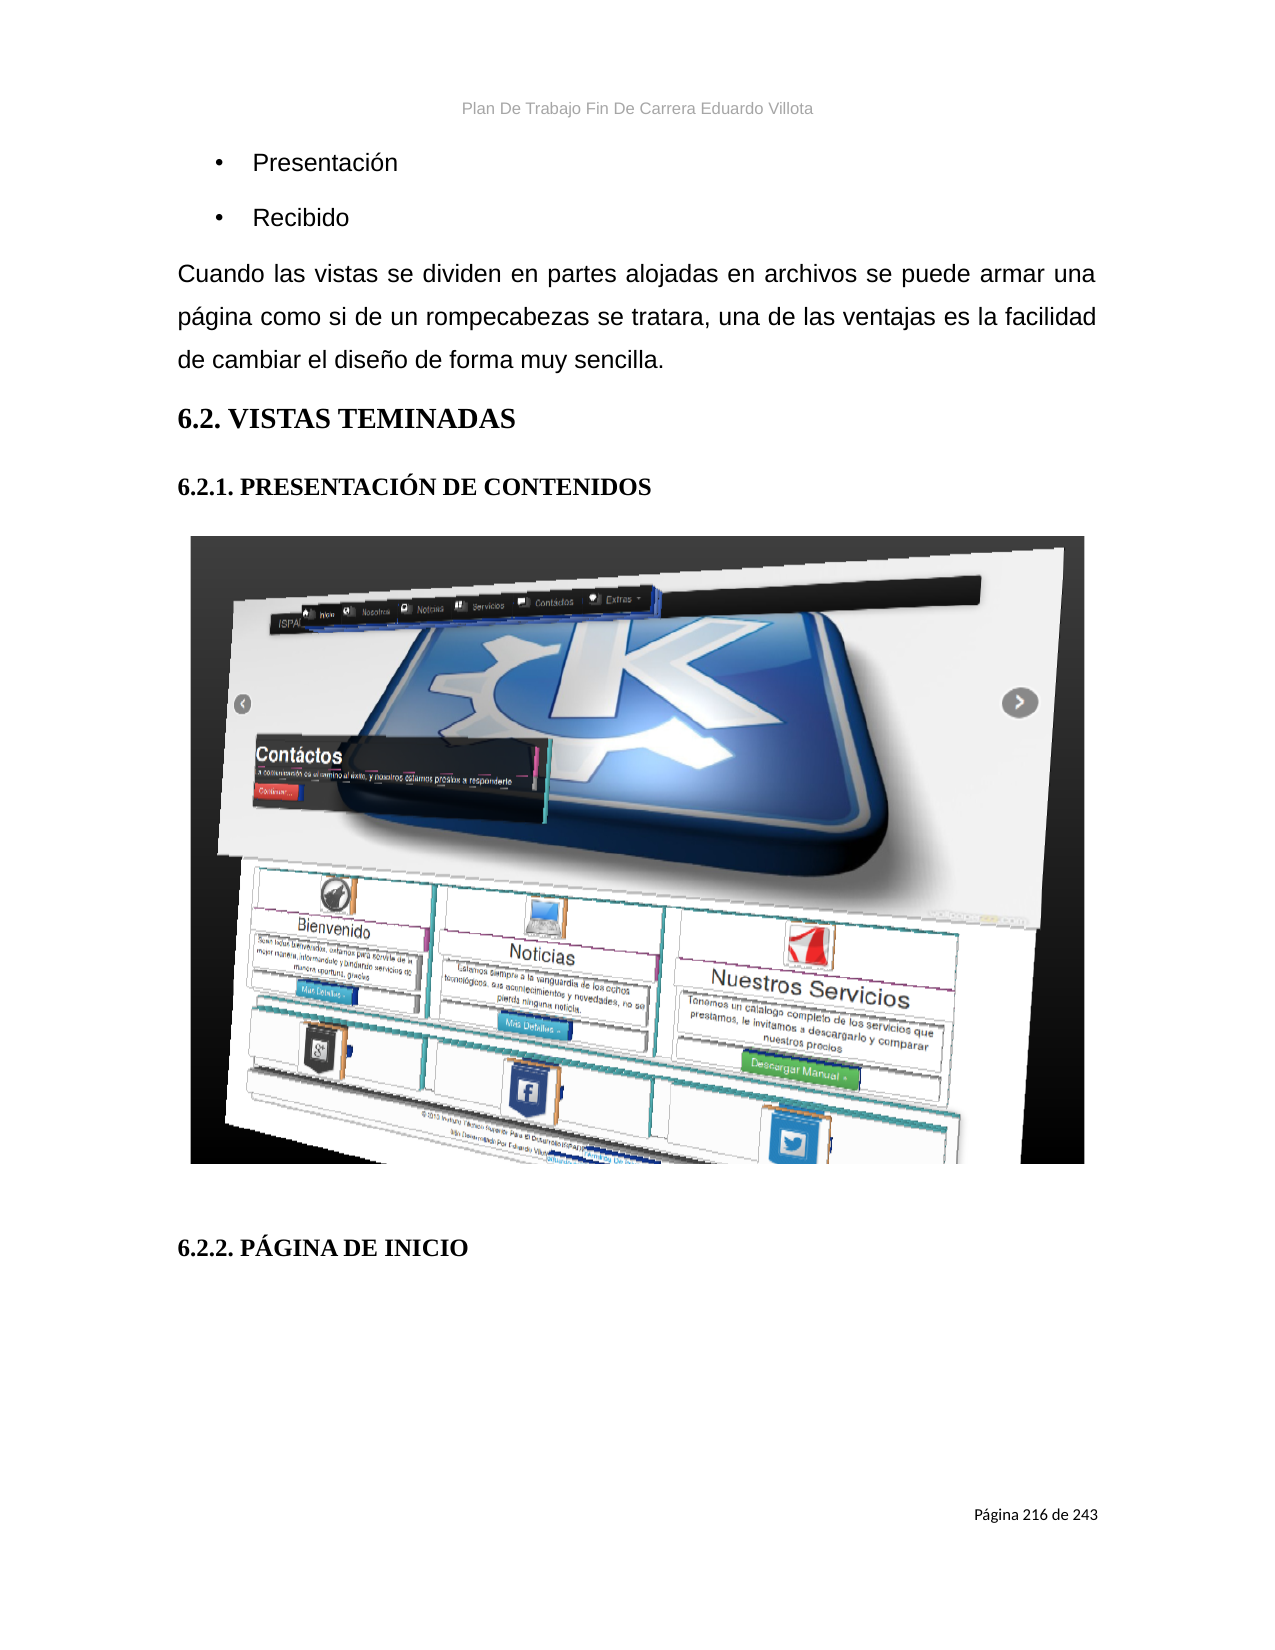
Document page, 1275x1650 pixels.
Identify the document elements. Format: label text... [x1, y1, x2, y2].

text 6.2.2. PÁGINA DE INICIO [177, 1233, 1098, 1262]
picture [190, 536, 1085, 1164]
text 6.2.1. PRESENTACIÓN DE CONTENIDOS [177, 472, 1098, 501]
text 6.2. VISTAS TEMINADAS [177, 401, 1098, 434]
list Presentación [215, 148, 1098, 176]
text Cuando las vistas se dividen en partes alojadas en archivos se puede armar una página como si de un rompecabezas se tratara, una de las ventajas es la facilidad de cambiar el diseño de forma muy sencilla. [177, 259, 1098, 374]
list Recibido [215, 203, 1098, 232]
